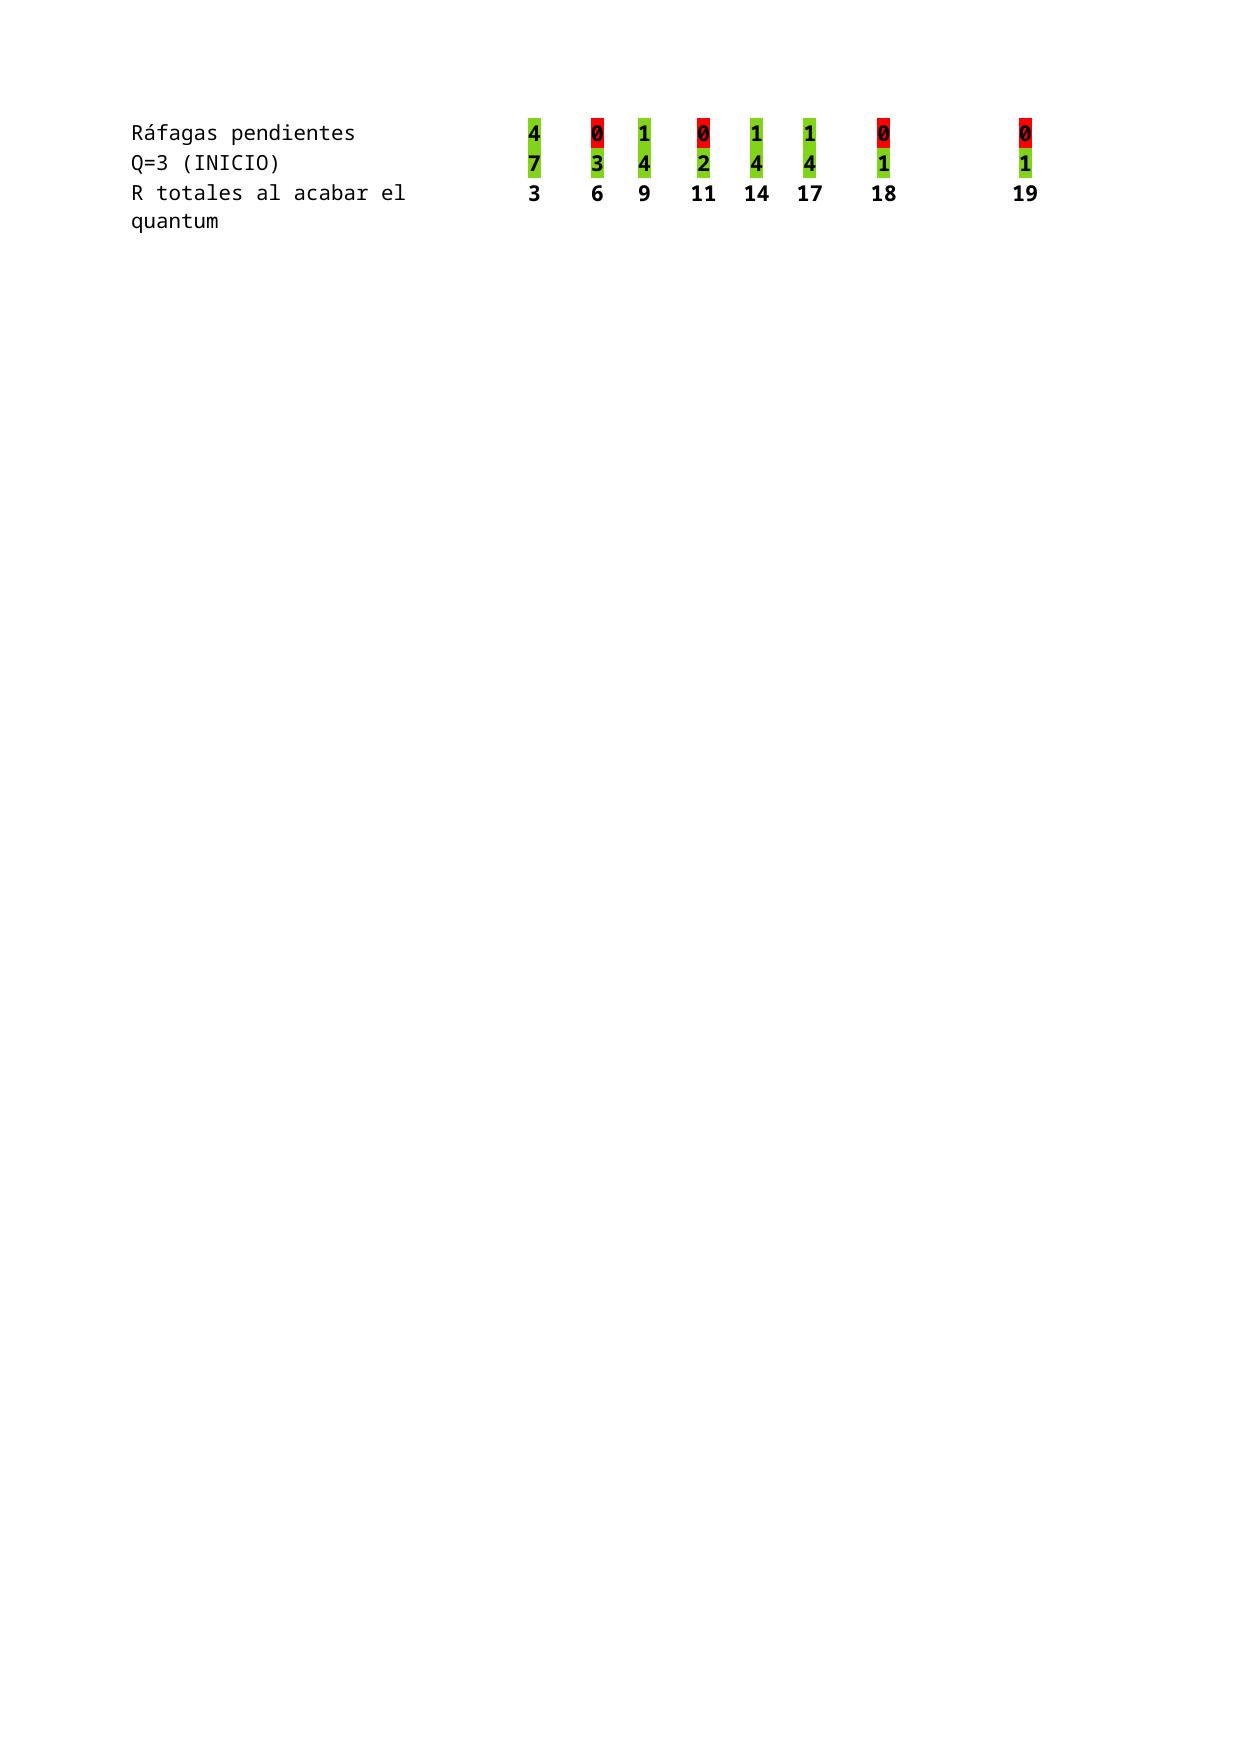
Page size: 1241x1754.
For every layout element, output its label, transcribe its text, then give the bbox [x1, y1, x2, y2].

table_cell 9 [615, 178, 674, 234]
table_cell 7 [489, 148, 579, 178]
table_cell 18 [839, 178, 928, 234]
table_cell 1 [615, 118, 674, 148]
table_cell 3 [489, 178, 579, 234]
table_cell 19 [928, 178, 1122, 234]
table_cell 4 [615, 148, 674, 178]
table_cell 0 [839, 118, 928, 148]
table_cell 1 [928, 148, 1122, 178]
table_cell 0 [674, 118, 733, 148]
table_cell 14 [733, 178, 780, 234]
table_cell Ráfagas pendientes [131, 118, 489, 148]
table_cell 4 [780, 148, 839, 178]
table_cell 1 [780, 118, 839, 148]
table_cell 2 [674, 148, 733, 178]
table_cell 1 [839, 148, 928, 178]
table_cell 0 [928, 118, 1122, 148]
table_cell 1 [733, 118, 780, 148]
table_cell 6 [579, 178, 615, 234]
table_cell 3 [579, 148, 615, 178]
table_cell 11 [674, 178, 733, 234]
table_cell 0 [579, 118, 615, 148]
table_cell R totales al acabar el quantum [131, 178, 489, 234]
table_cell Q=3 (INICIO) [131, 148, 489, 178]
table_cell 4 [489, 118, 579, 148]
table_cell 17 [780, 178, 839, 234]
table_cell 4 [733, 148, 780, 178]
